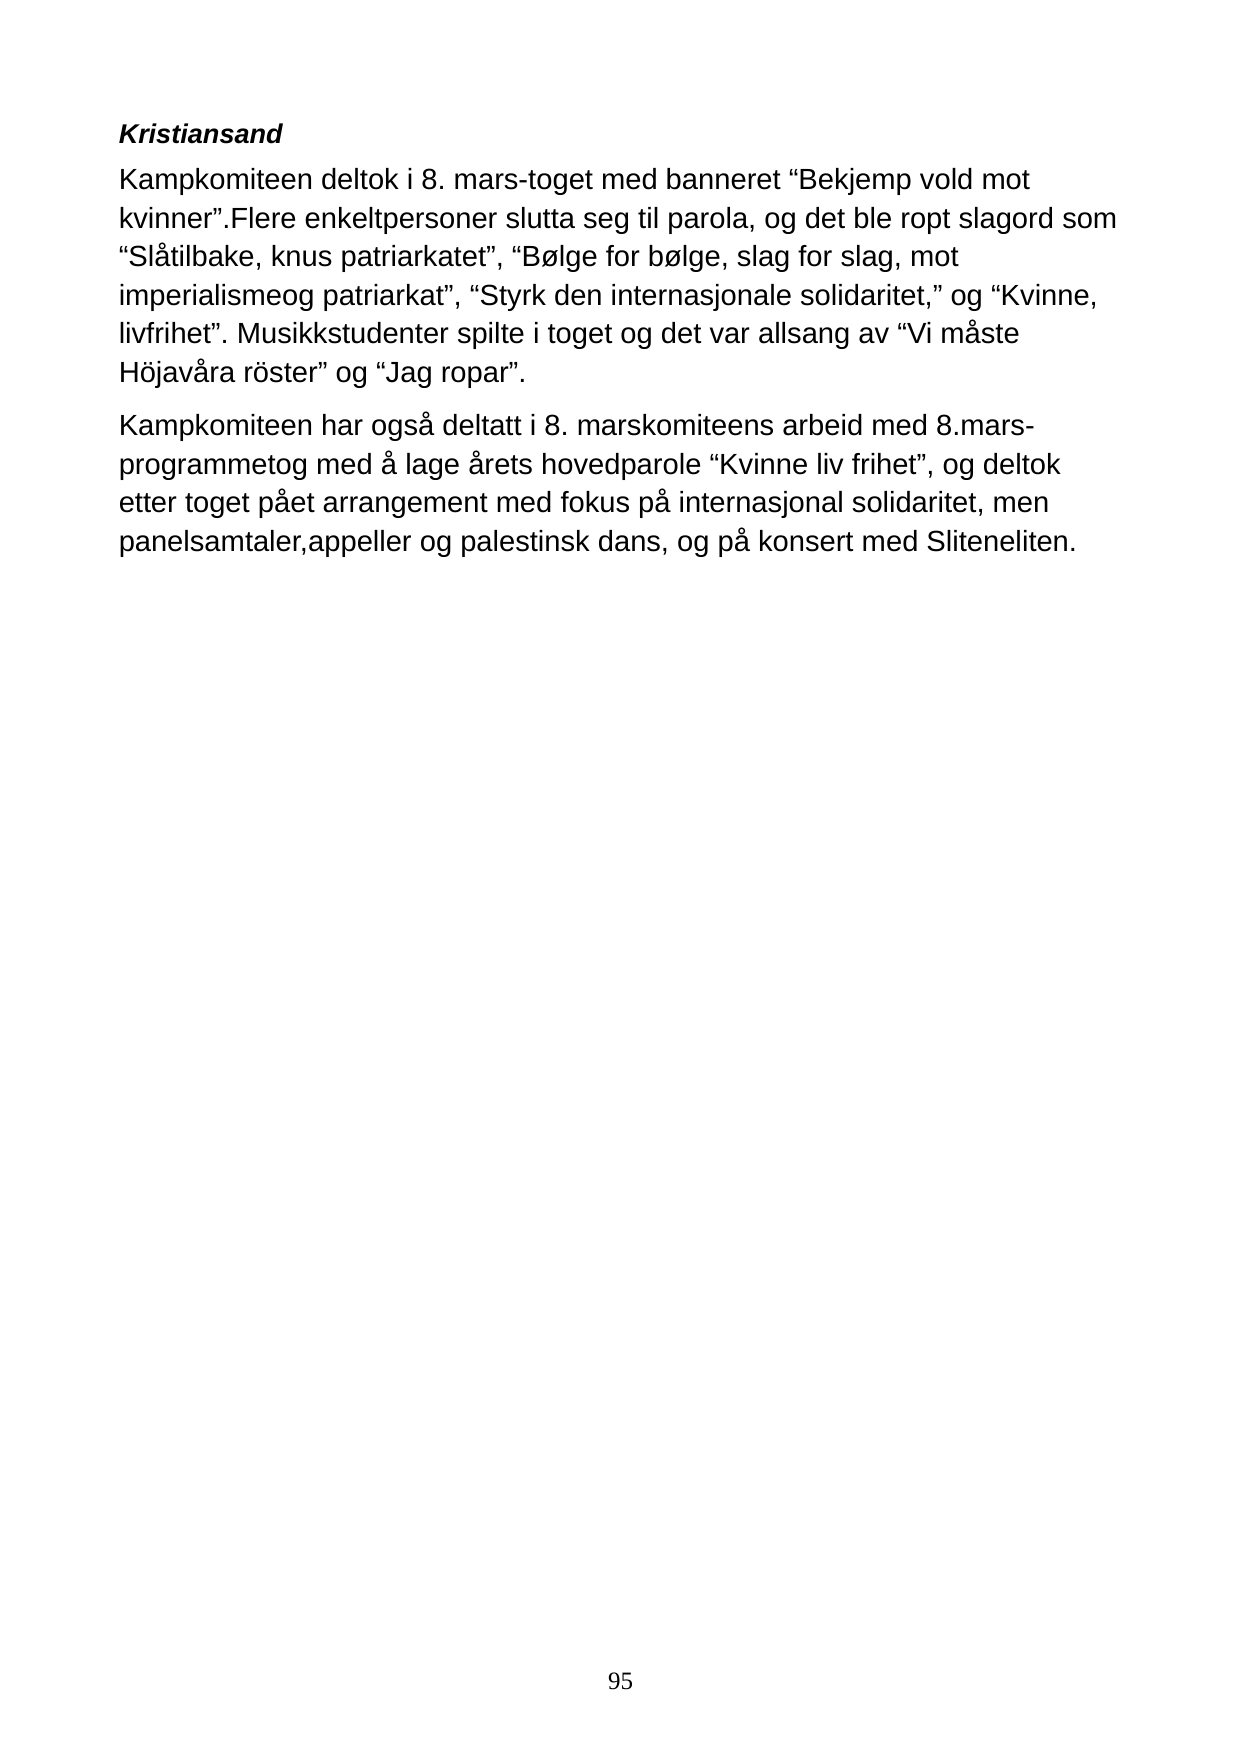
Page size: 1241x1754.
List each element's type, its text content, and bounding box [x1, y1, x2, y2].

text Kampkomiteen har også deltatt i 8. marskomiteens arbeid med 8.mars-programmetog med å lage årets hovedparole “Kvinne liv frihet”, og deltok etter toget pået arrangement med fokus på internasjonal solidaritet, men panelsamtaler,appeller og palestinsk dans, og på konsert med Sliteneliten. [118, 408, 1122, 557]
subtitle Kristiansand [118, 118, 1122, 150]
text Kampkomiteen deltok i 8. mars-toget med banneret “Bekjemp vold mot kvinner”.Flere enkeltpersoner slutta seg til parola, og det ble ropt slagord som “Slåtilbake, knus patriarkatet”, “Bølge for bølge, slag for slag, mot imperialismeog patriarkat”, “Styrk den internasjonale solidaritet,” og “Kvinne, livfrihet”. Musikkstudenter spilte i toget og det var allsang av “Vi måste Höjavåra röster” og “Jag ropar”. [118, 162, 1122, 388]
